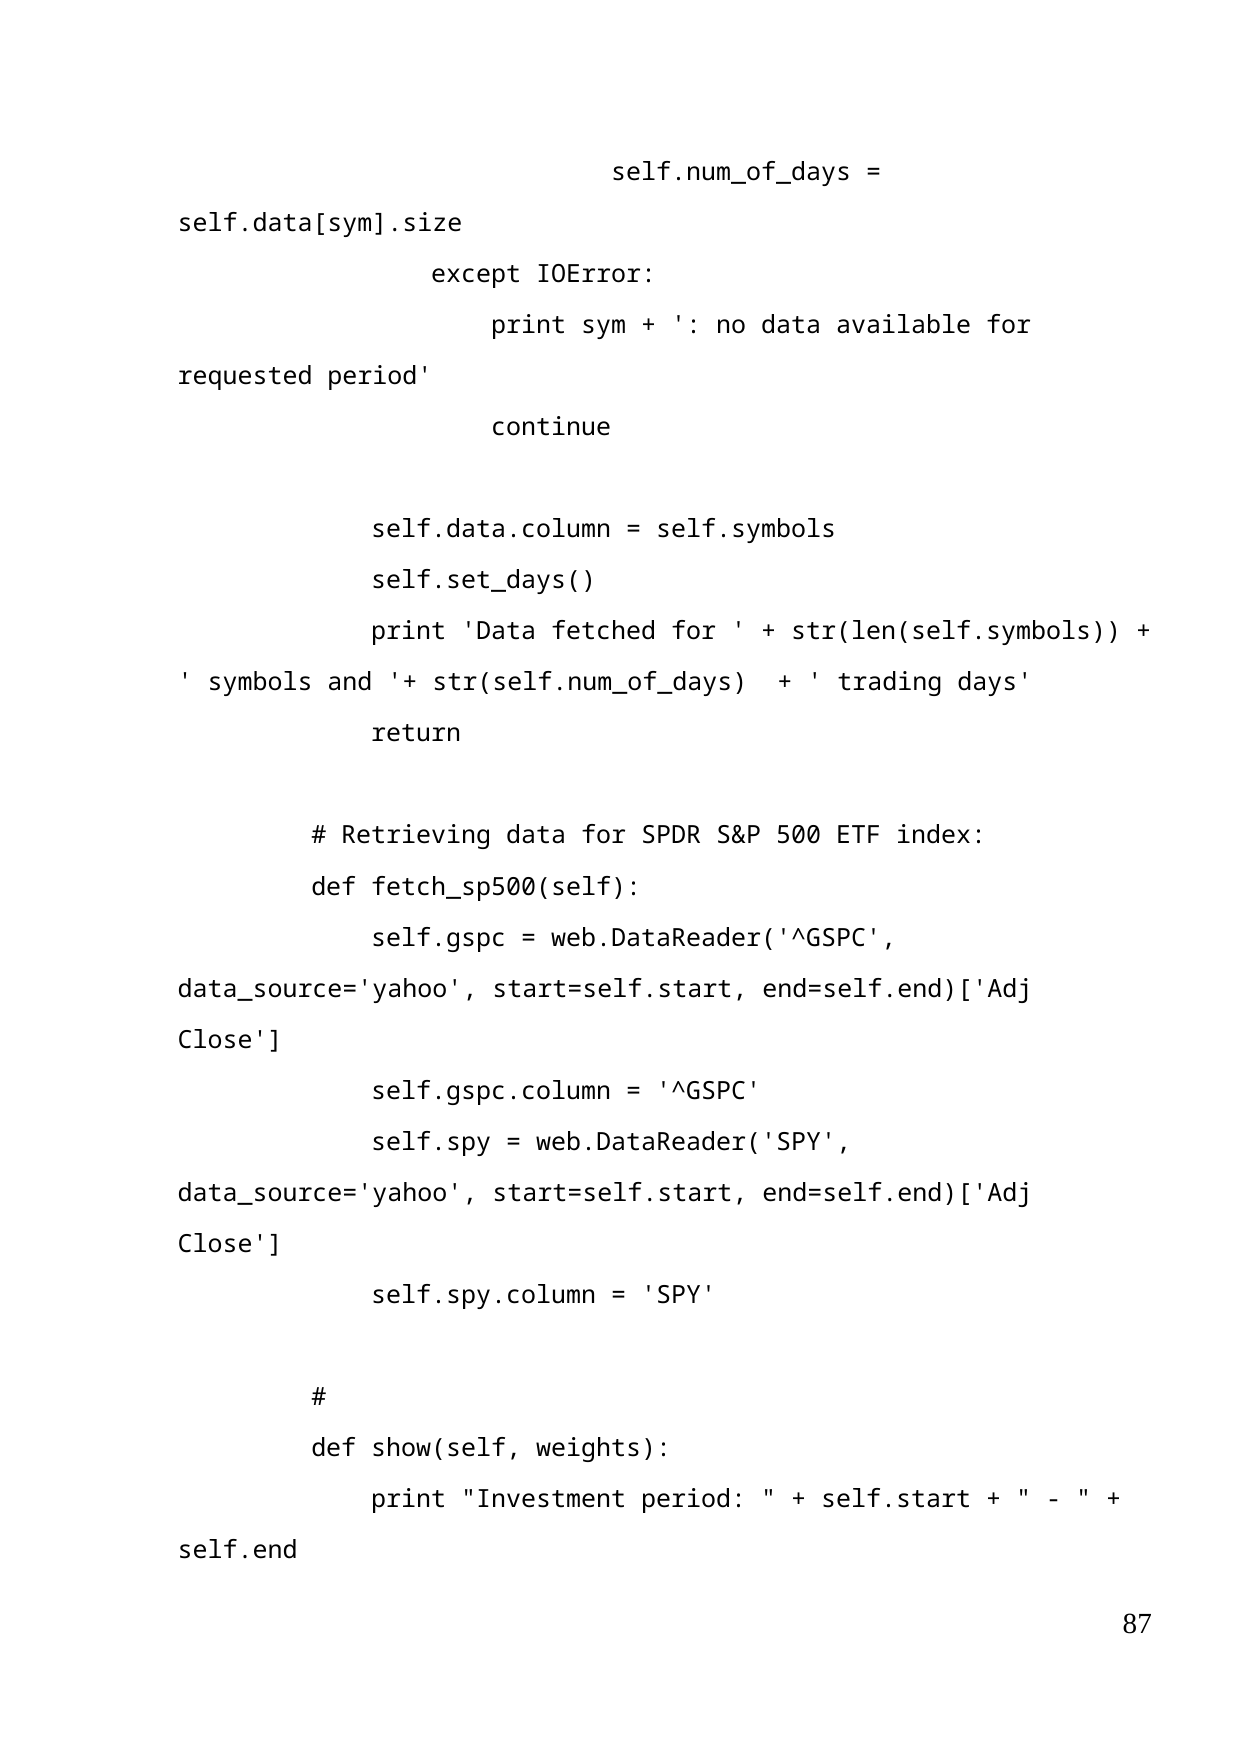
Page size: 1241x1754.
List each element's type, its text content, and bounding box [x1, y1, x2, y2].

text print 'Data fetched for ' + str(len(self.symbols)) + ' symbols and '+ str(self.num_of_days) + ' trading days' [177, 613, 1152, 698]
text self.num_of_days = self.data[sym].size [177, 153, 1152, 239]
text self.spy.column = 'SPY' [177, 1276, 1152, 1311]
text def show(self, weights): [177, 1429, 1152, 1464]
text self.data.column = self.symbols [177, 511, 1152, 545]
text # Retrieving data for SPDR S&P 500 ETF index: [177, 817, 1152, 851]
text except IOError: [177, 256, 1152, 290]
text def fetch_sp500(self): [177, 868, 1152, 902]
text print sym + ': no data available for requested period' [177, 307, 1152, 392]
text continue [177, 409, 1152, 443]
text return [177, 715, 1152, 749]
text self.gspc.column = '^GSPC' [177, 1072, 1152, 1106]
text self.set_days() [177, 562, 1152, 596]
text self.spy = web.DataReader('SPY', data_source='yahoo', start=self.start, end=self.end)['Adj Close'] [177, 1123, 1152, 1259]
text print "Investment period: " + self.start + " - " + self.end [177, 1481, 1152, 1566]
text # [177, 1378, 1152, 1413]
text self.gspc = web.DataReader('^GSPC', data_source='yahoo', start=self.start, end=self.end)['Adj Close'] [177, 919, 1152, 1055]
